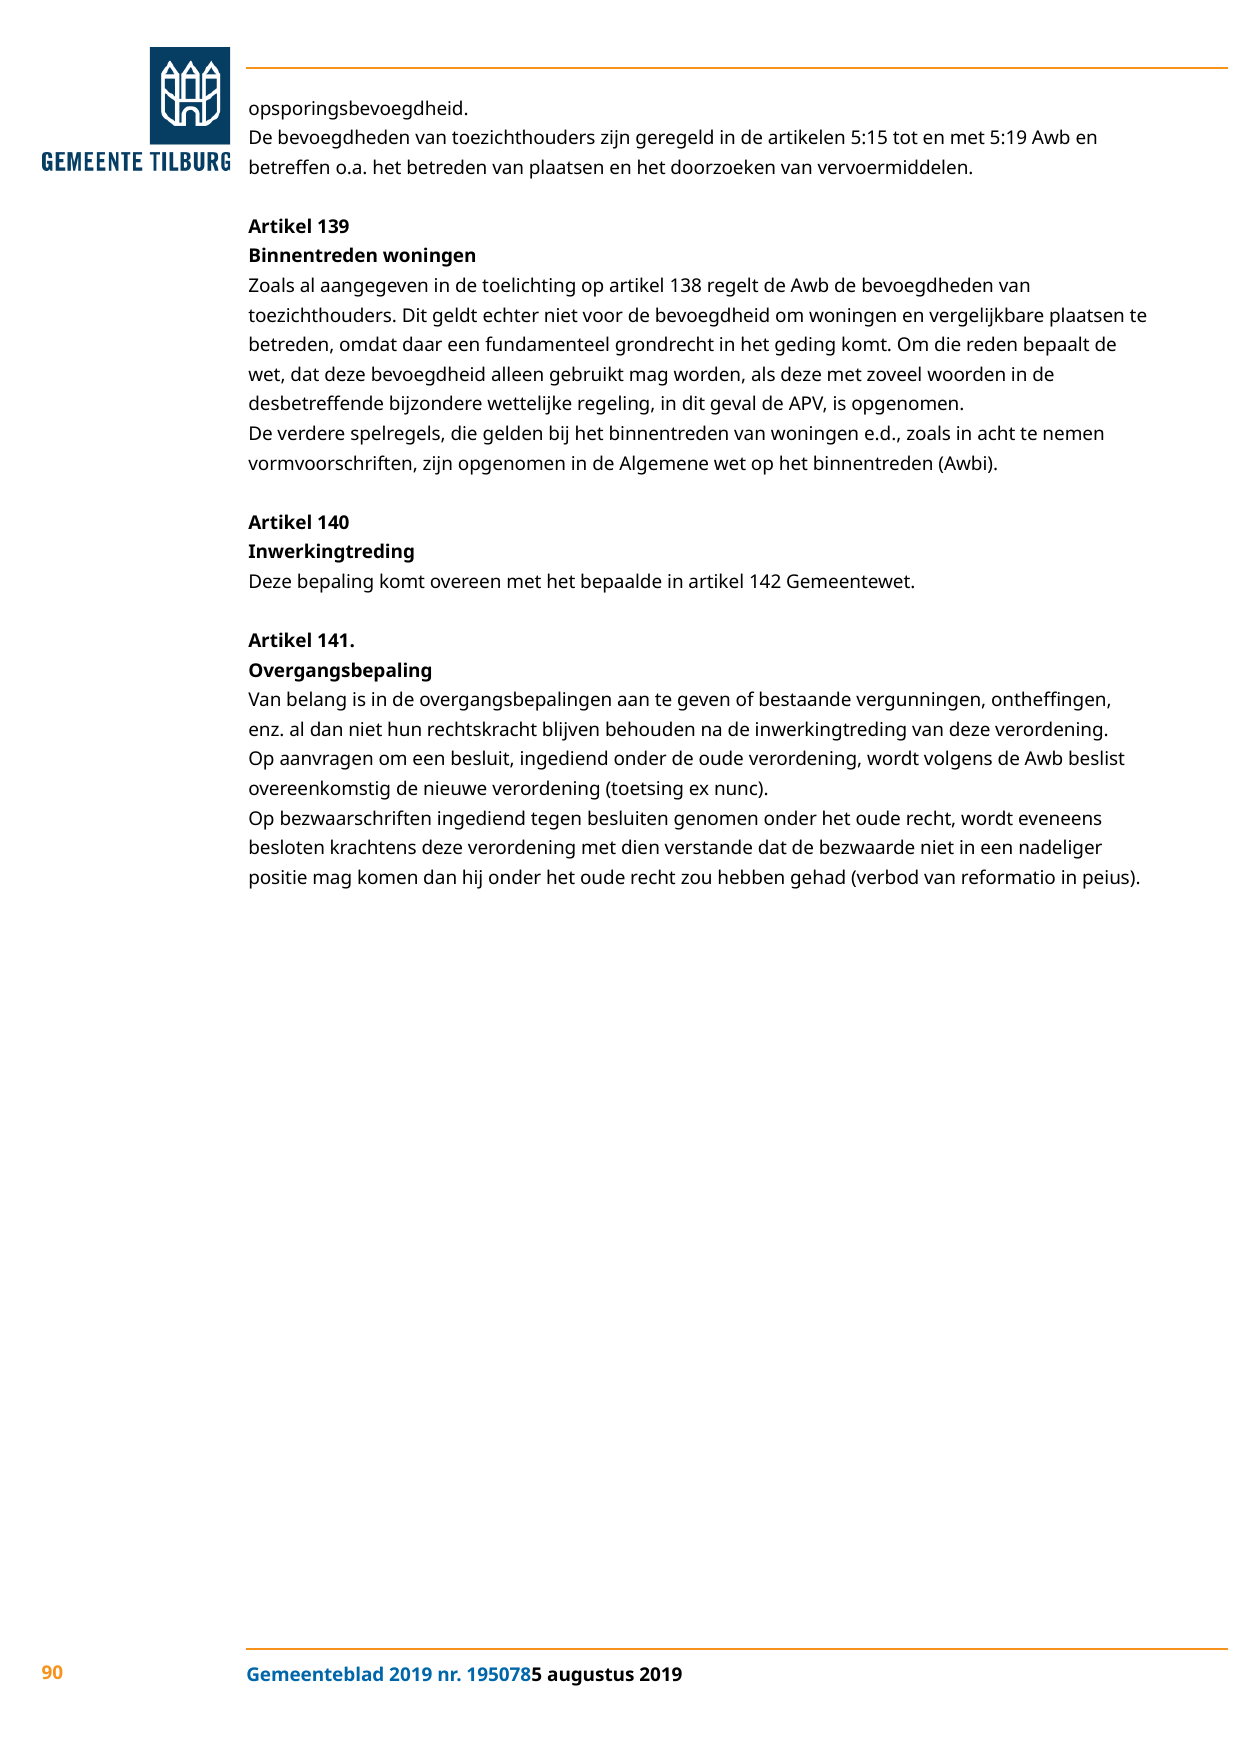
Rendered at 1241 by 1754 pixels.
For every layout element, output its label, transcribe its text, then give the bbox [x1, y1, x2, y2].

text Op bezwaarschriften ingediend tegen besluiten genomen onder het oude recht, wordt eveneens besloten krachtens deze verordening met dien verstande dat de bezwaarde niet in een nadeliger positie mag komen dan hij onder het oude recht zou hebben gehad (verbod van reformatio in peius). [248, 805, 1152, 890]
text Overgangsbepaling [248, 657, 1152, 683]
text Van belang is in de overgangsbepalingen aan te geven of bestaande vergunningen, ontheffingen, enz. al dan niet hun rechtskracht blijven behouden na de inwerkingtreding van deze verordening. [248, 686, 1152, 742]
text Artikel 141. [248, 627, 1152, 653]
text Deze bepaling komt overeen met het bepaalde in artikel 142 Gemeentewet. [248, 568, 1152, 594]
text Inwerkingtreding [248, 538, 1152, 564]
text De bevoegdheden van toezichthouders zijn geregeld in de artikelen 5:15 tot en met 5:19 Awb en betreffen o.a. het betreden van plaatsen en het doorzoeken van vervoermiddelen. [248, 124, 1152, 180]
text Artikel 140 [248, 509, 1152, 535]
text Binnentreden woningen [248, 243, 1152, 268]
text De verdere spelregels, die gelden bij het binnentreden van woningen e.d., zoals in acht te nemen vormvoorschriften, zijn opgenomen in de Algemene wet op het binnentreden (Awbi). [248, 420, 1152, 476]
text Zoals al aangegeven in de toelichting op artikel 138 regelt de Awb de bevoegdheden van toezichthouders. Dit geldt echter niet voor de bevoegdheid om woningen en vergelijkbare plaatsen te betreden, omdat daar een fundamenteel grondrecht in het geding komt. Om die reden bepaalt de wet, dat deze bevoegdheid alleen gebruikt mag worden, als deze met zoveel woorden in de desbetreffende bijzondere wettelijke regeling, in dit geval de APV, is opgenomen. [248, 272, 1152, 416]
text opsporingsbevoegdheid. [248, 95, 1152, 121]
picture [41, 47, 231, 172]
text Op aanvragen om een besluit, ingediend onder de oude verordening, wordt volgens de Awb beslist overeenkomstig de nieuwe verordening (toetsing ex nunc). [248, 746, 1152, 801]
text Artikel 139 [248, 213, 1152, 239]
